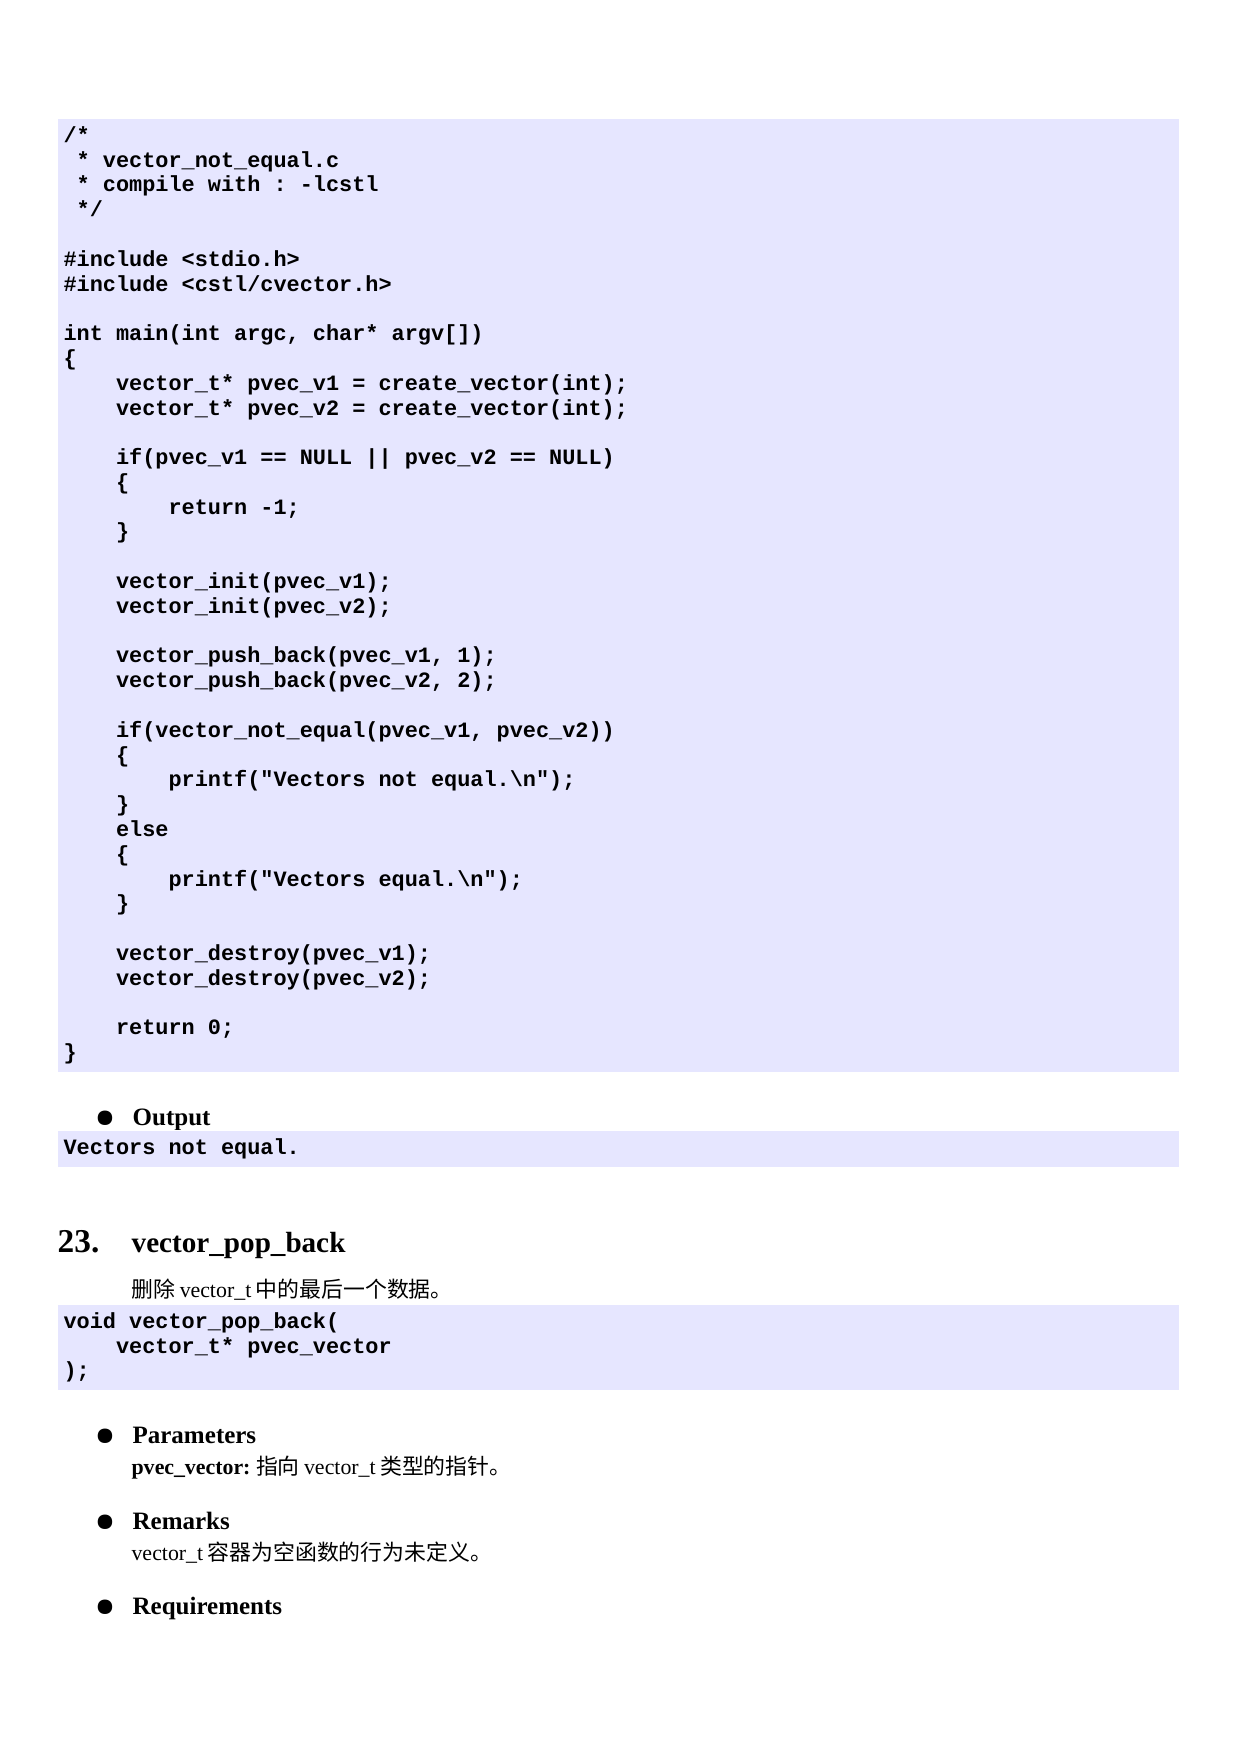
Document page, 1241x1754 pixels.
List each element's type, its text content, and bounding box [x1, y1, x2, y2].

table_header void vector_pop_back( vector_t* pvec_vector ); [58, 1305, 1179, 1390]
list Remarks [95, 1506, 1179, 1534]
table_header Vectors not equal. [58, 1131, 1179, 1167]
subtitle vector_pop_back [57, 1222, 1179, 1260]
list Output [95, 1102, 1179, 1130]
text 删除vector_t中的最后一个数据。 [57, 1272, 1179, 1304]
table_header /* * vector_not_equal.c * compile with : -lcstl */ #include <stdio.h> #include <cstl/cvector.h> int main(int argc, char* argv[]) { vector_t* pvec_v1 = create_vector(int); vector_t* pvec_v2 = create_vector(int); if(pvec_v1 == NULL || pvec_v2 == NULL) { return -1; } vector_init(pvec_v1); vector_init(pvec_v2); vector_push_back(pvec_v1, 1); vector_push_back(pvec_v2, 2); if(vector_not_equal(pvec_v1, pvec_v2)) { printf("Vectors not equal.\n"); } else { printf("Vectors equal.\n"); } vector_destroy(pvec_v1); vector_destroy(pvec_v2); return 0; } [58, 119, 1179, 1072]
text pvec_vector: 指向vector_t类型的指针。 [57, 1449, 1179, 1481]
text vector_t容器为空函数的行为未定义。 [57, 1534, 1179, 1566]
list Parameters [95, 1420, 1179, 1449]
list Requirements [95, 1591, 1179, 1620]
